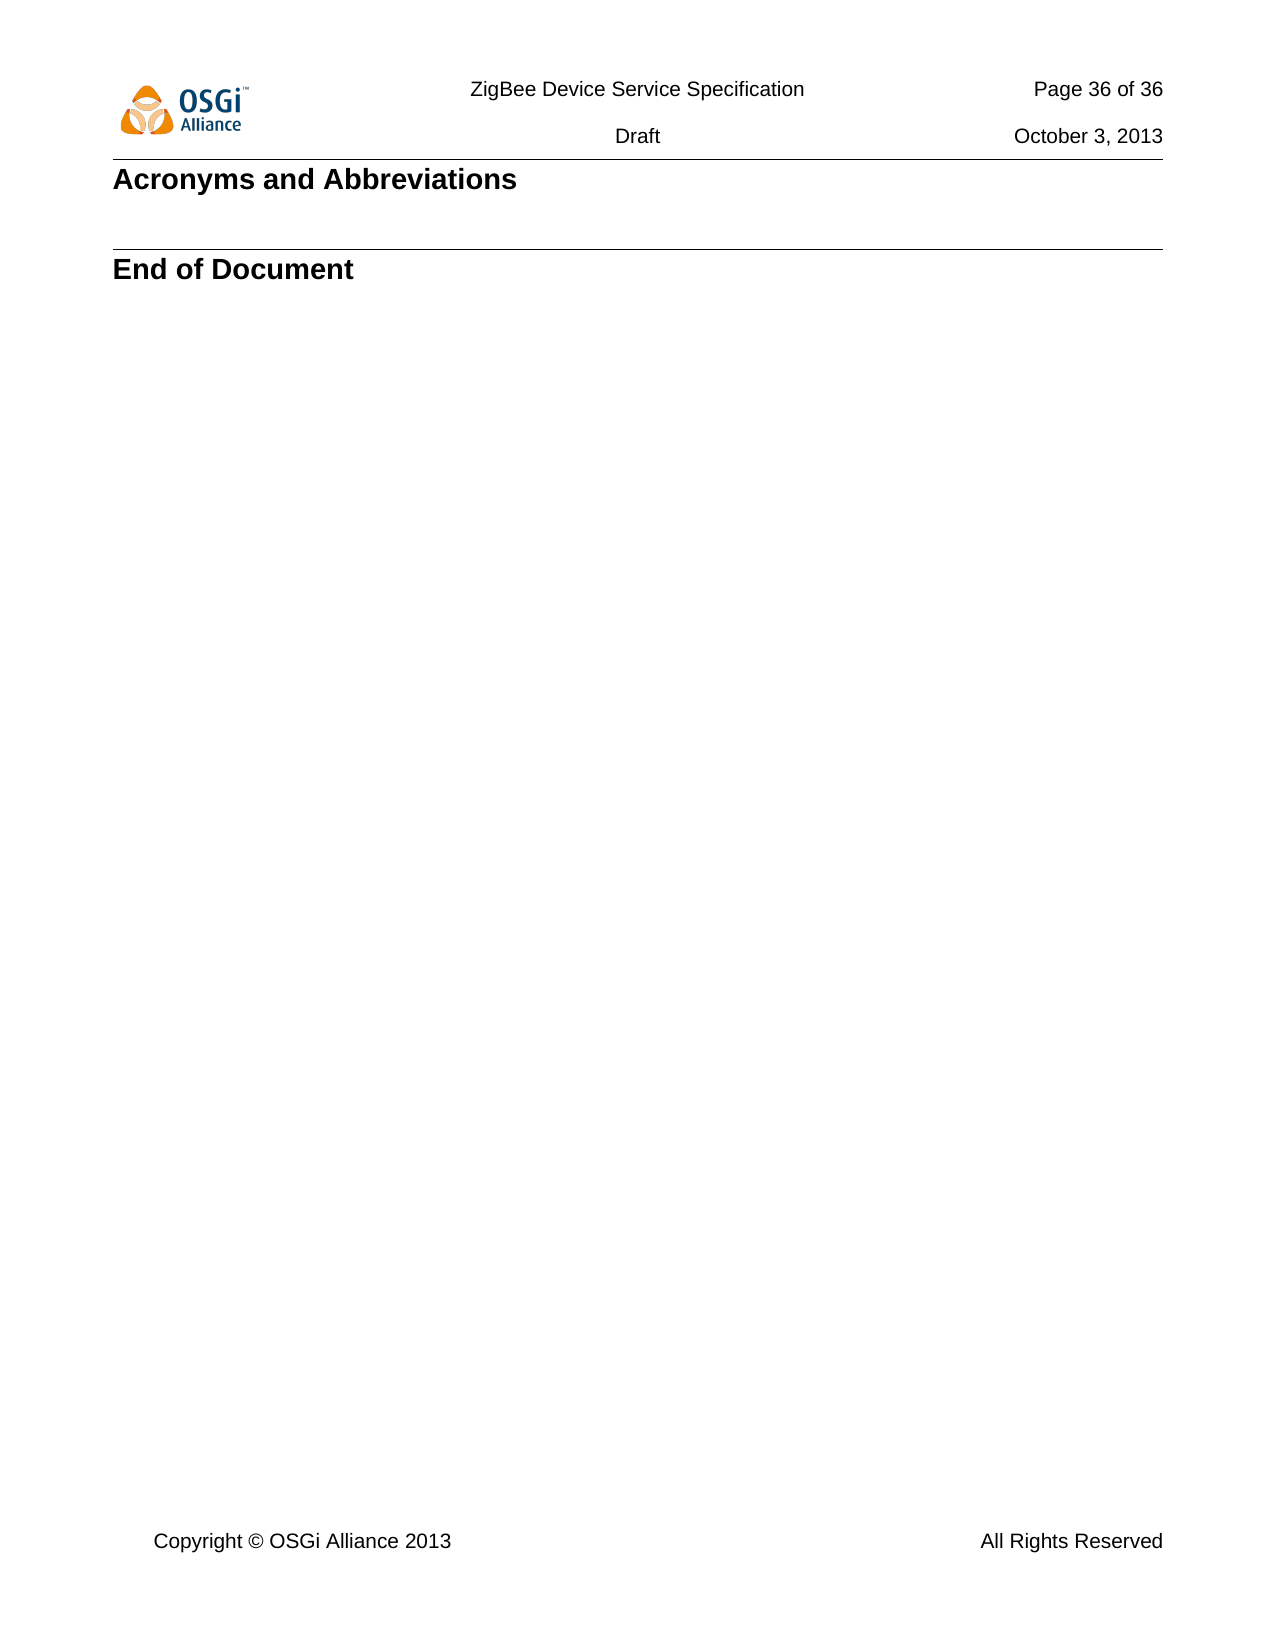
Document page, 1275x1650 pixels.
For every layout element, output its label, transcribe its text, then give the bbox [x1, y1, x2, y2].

picture [113, 78, 257, 142]
subtitle Acronyms and Abbreviations [112, 160, 1163, 196]
subtitle End of Document [112, 250, 1163, 285]
